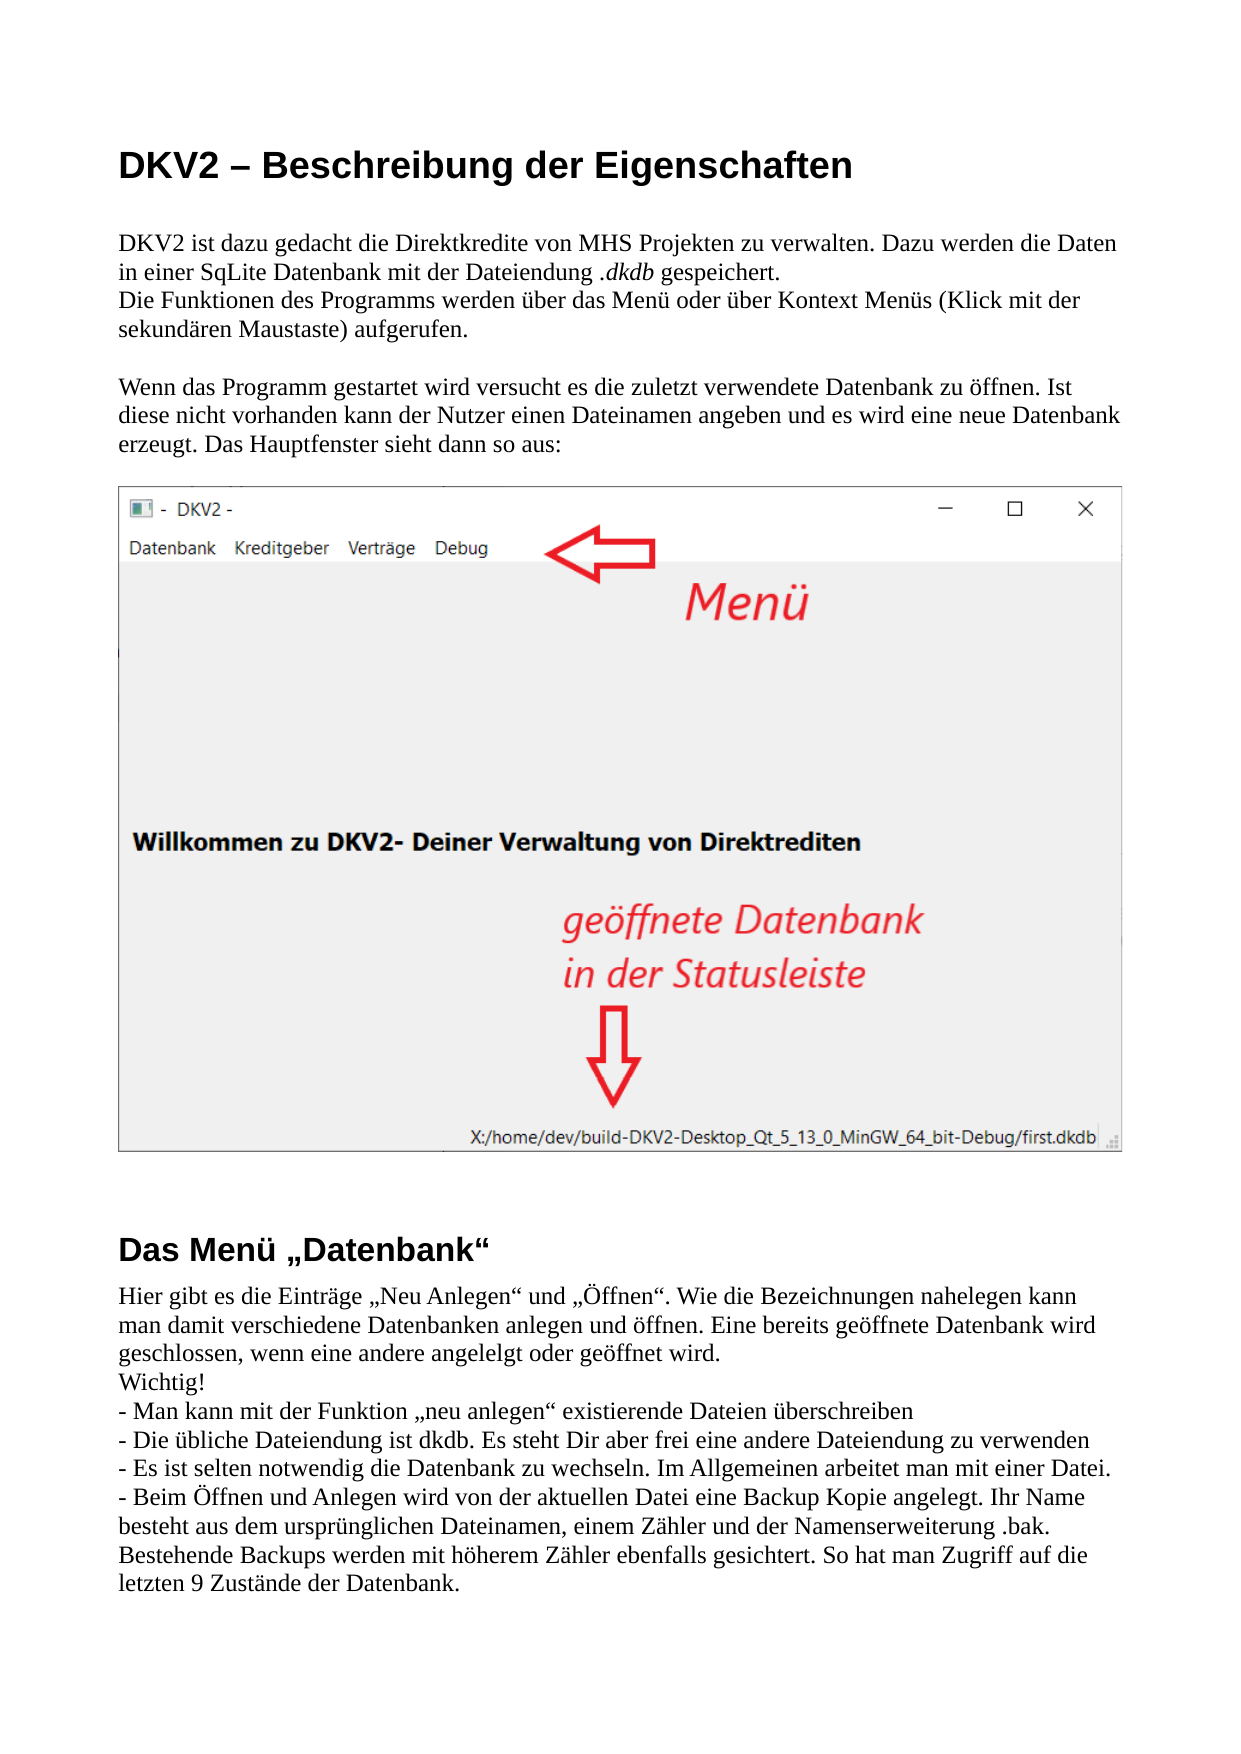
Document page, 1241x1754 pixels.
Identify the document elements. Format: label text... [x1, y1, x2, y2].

text DKV2 ist dazu gedacht die Direktkredite von MHS Projekten zu verwalten. Dazu werden die Daten in einer SqLite Datenbank mit der Dateiendung .dkdb gespeichert. [118, 228, 1122, 286]
text - Die übliche Dateiendung ist dkdb. Es steht Dir aber frei eine andere Dateiendung zu verwenden [118, 1425, 1122, 1453]
text - Man kann mit der Funktion „neu anlegen“ existierende Dateien überschreiben [118, 1396, 1122, 1425]
text Wenn das Programm gestartet wird versucht es die zuletzt verwendete Datenbank zu öffnen. Ist diese nicht vorhanden kann der Nutzer einen Dateinamen angeben und es wird eine neue Datenbank erzeugt. Das Hauptfenster sieht dann so aus: [118, 372, 1122, 458]
text Die Funktionen des Programms werden über das Menü oder über Kontext Menüs (Klick mit der sekundären Maustaste) aufgerufen. [118, 286, 1122, 343]
text Hier gibt es die Einträge „Neu Anlegen“ und „Öffnen“. Wie die Bezeichnungen nahelegen kann man damit verschiedene Datenbanken anlegen und öffnen. Eine bereits geöffnete Datenbank wird geschlossen, wenn eine andere angelelgt oder geöffnet wird. [118, 1281, 1122, 1367]
text - Beim Öffnen und Anlegen wird von der aktuellen Datei eine Backup Kopie angelegt. Ihr Name besteht aus dem ursprünglichen Dateinamen, einem Zähler und der Namenserweiterung .bak. Bestehende Backups werden mit höherem Zähler ebenfalls gesichtert. So hat man Zugriff auf die letzten 9 Zustände der Datenbank. [118, 1482, 1122, 1597]
picture [118, 486, 1123, 1152]
text - Es ist selten notwendig die Datenbank zu wechseln. Im Allgemeinen arbeitet man mit einer Datei. [118, 1453, 1122, 1482]
subtitle Das Menü „Datenbank“ [118, 1230, 1122, 1268]
subtitle DKV2 – Beschreibung der Eigenschaften [118, 143, 1122, 187]
text Wichtig! [118, 1367, 1122, 1396]
